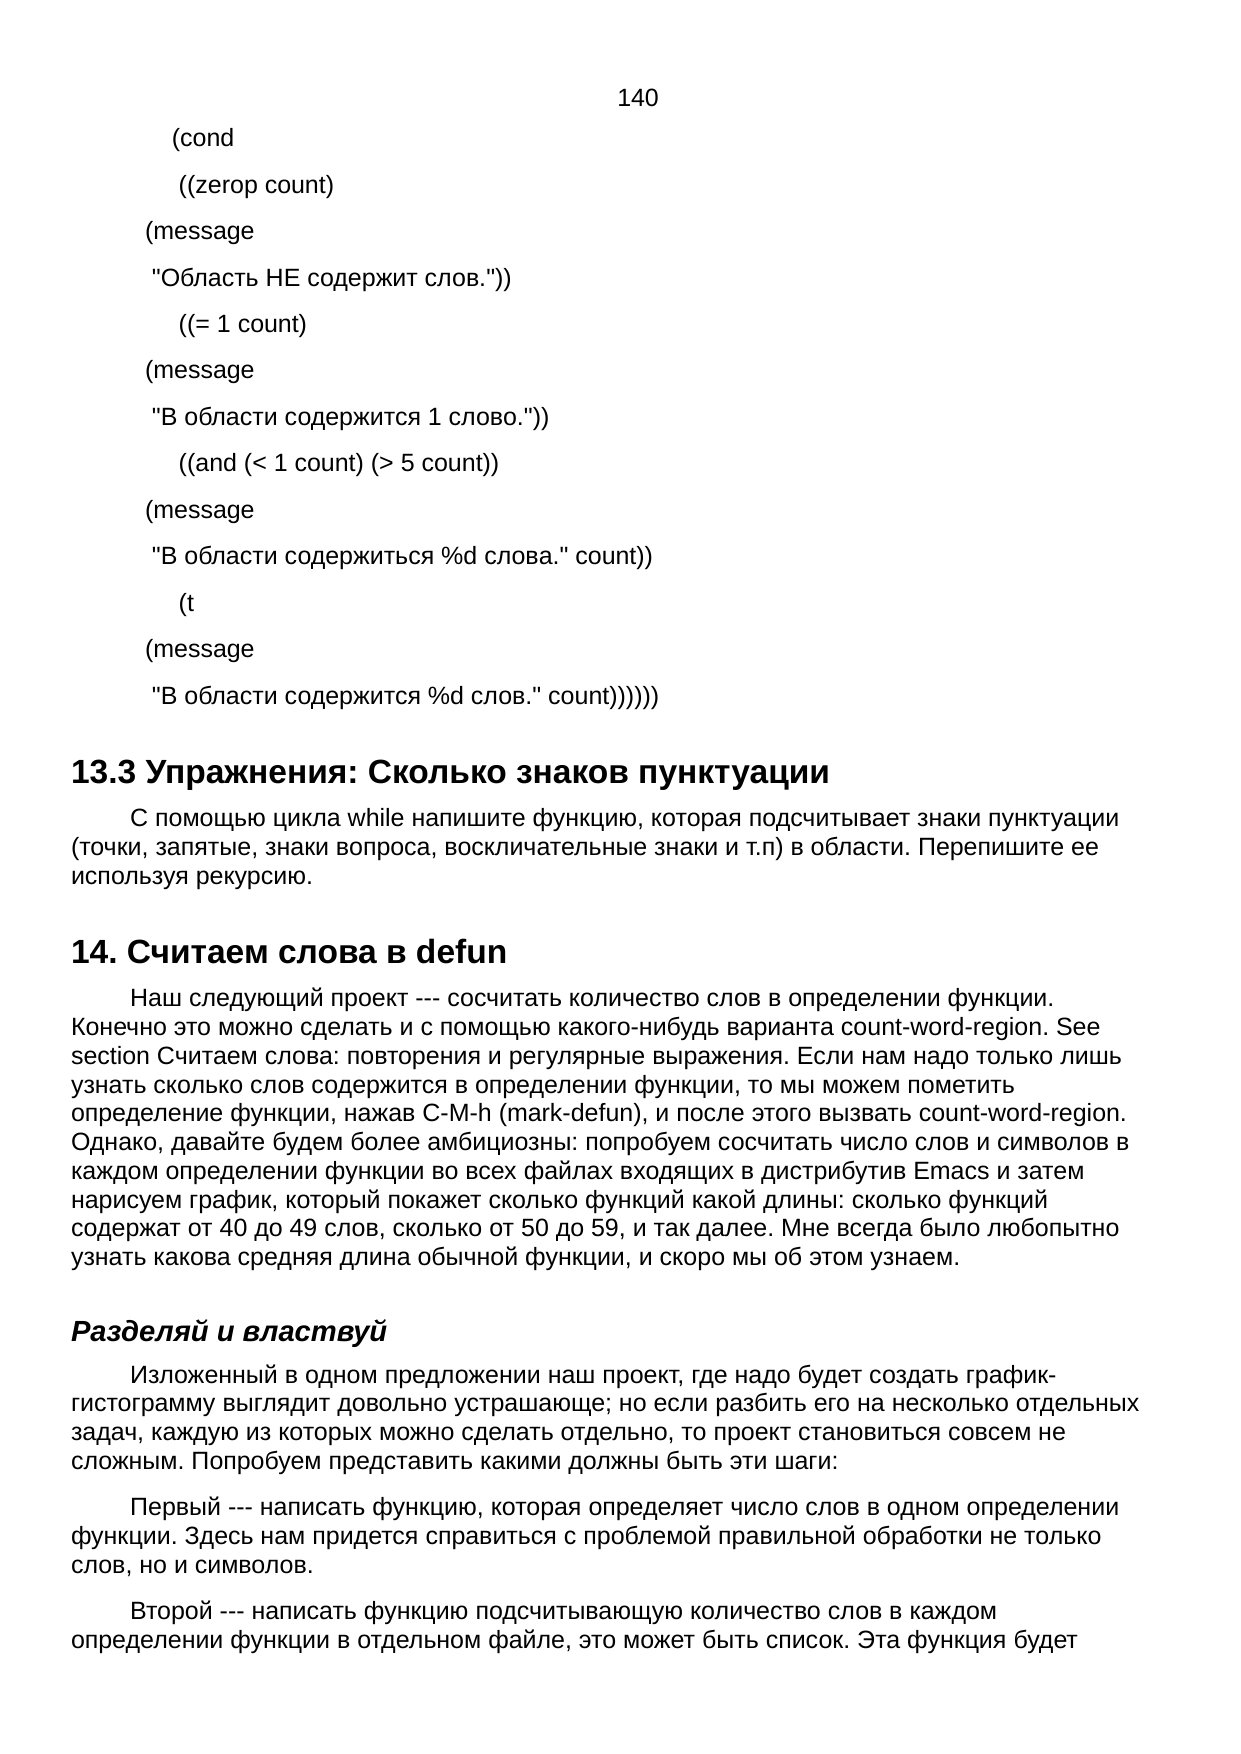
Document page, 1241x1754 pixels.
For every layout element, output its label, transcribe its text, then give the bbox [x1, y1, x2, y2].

text "В области содержится 1 слово.")) [71, 402, 1146, 431]
text "В области содержиться %d словa." count)) [71, 541, 1146, 570]
text "В области содержится %d слов." count)))))) [71, 681, 1146, 709]
text (message [71, 634, 1146, 663]
text Изложенный в одном предложении наш проект, где надо будет создать график-гистограмму выглядит довольно устрашающе; но если разбить его на несколько отдельных задач, каждую из которых можно сделать отдельно, то проект становиться совсем не сложным. Попробуем представить какими должны быть эти шаги: [71, 1360, 1146, 1475]
text ((and (< 1 count) (> 5 count)) [71, 448, 1146, 477]
text Наш следующий проект --- сосчитать количество слов в определении функции. Конечно это можно сделать и с помощью какого-нибудь варианта count-word-region. See section Считаем слова: повторения и регулярные выражения. Если нам надо только лишь узнать сколько слов содержится в определении функции, то мы можем пометить определение функции, нажав C-M-h (mark-defun), и после этого вызвать count-word-region. Однако, давайте будем более амбициозны: попробуем сосчитать число слов и символов в каждом определении функции во всех файлах входящих в дистрибутив Emacs и затем нарисуем график, который покажет сколько функций какой длины: сколько функций содержат от 40 до 49 слов, сколько от 50 до 59, и так далее. Мне всегда было любопытно узнать какова средняя длина обычной функции, и скоро мы об этом узнаем. [71, 983, 1146, 1271]
text (message [71, 495, 1146, 524]
text С помощью цикла while напишите функцию, которая подсчитывает знаки пунктуации (точки, запятые, знаки вопроса, воскличательные знаки и т.п) в области. Перепишите ее используя рекурсию. [71, 803, 1146, 889]
text (message [71, 356, 1146, 384]
text ((= 1 count) [71, 309, 1146, 338]
text "Область НЕ содержит слов.")) [71, 263, 1146, 291]
subtitle 14. Считаем слова в defun [71, 932, 1146, 971]
text (message [71, 216, 1146, 245]
text Второй --- написать функцию подсчитывающую количество слов в каждом определении функции в отдельном файле, это может быть список. Эта функция будет [71, 1596, 1146, 1654]
subtitle Разделяй и властвуй [71, 1314, 1146, 1347]
text Первый --- написать функцию, которая определяет число слов в одном определении функции. Здесь нам придется справиться с проблемой правильной обработки не только слов, но и символов. [71, 1492, 1146, 1579]
text ((zerop count) [71, 170, 1146, 198]
subtitle 13.3 Упражнения: Сколько знаков пунктуации [71, 752, 1146, 791]
text (cond [71, 123, 1146, 152]
text (t [71, 588, 1146, 617]
